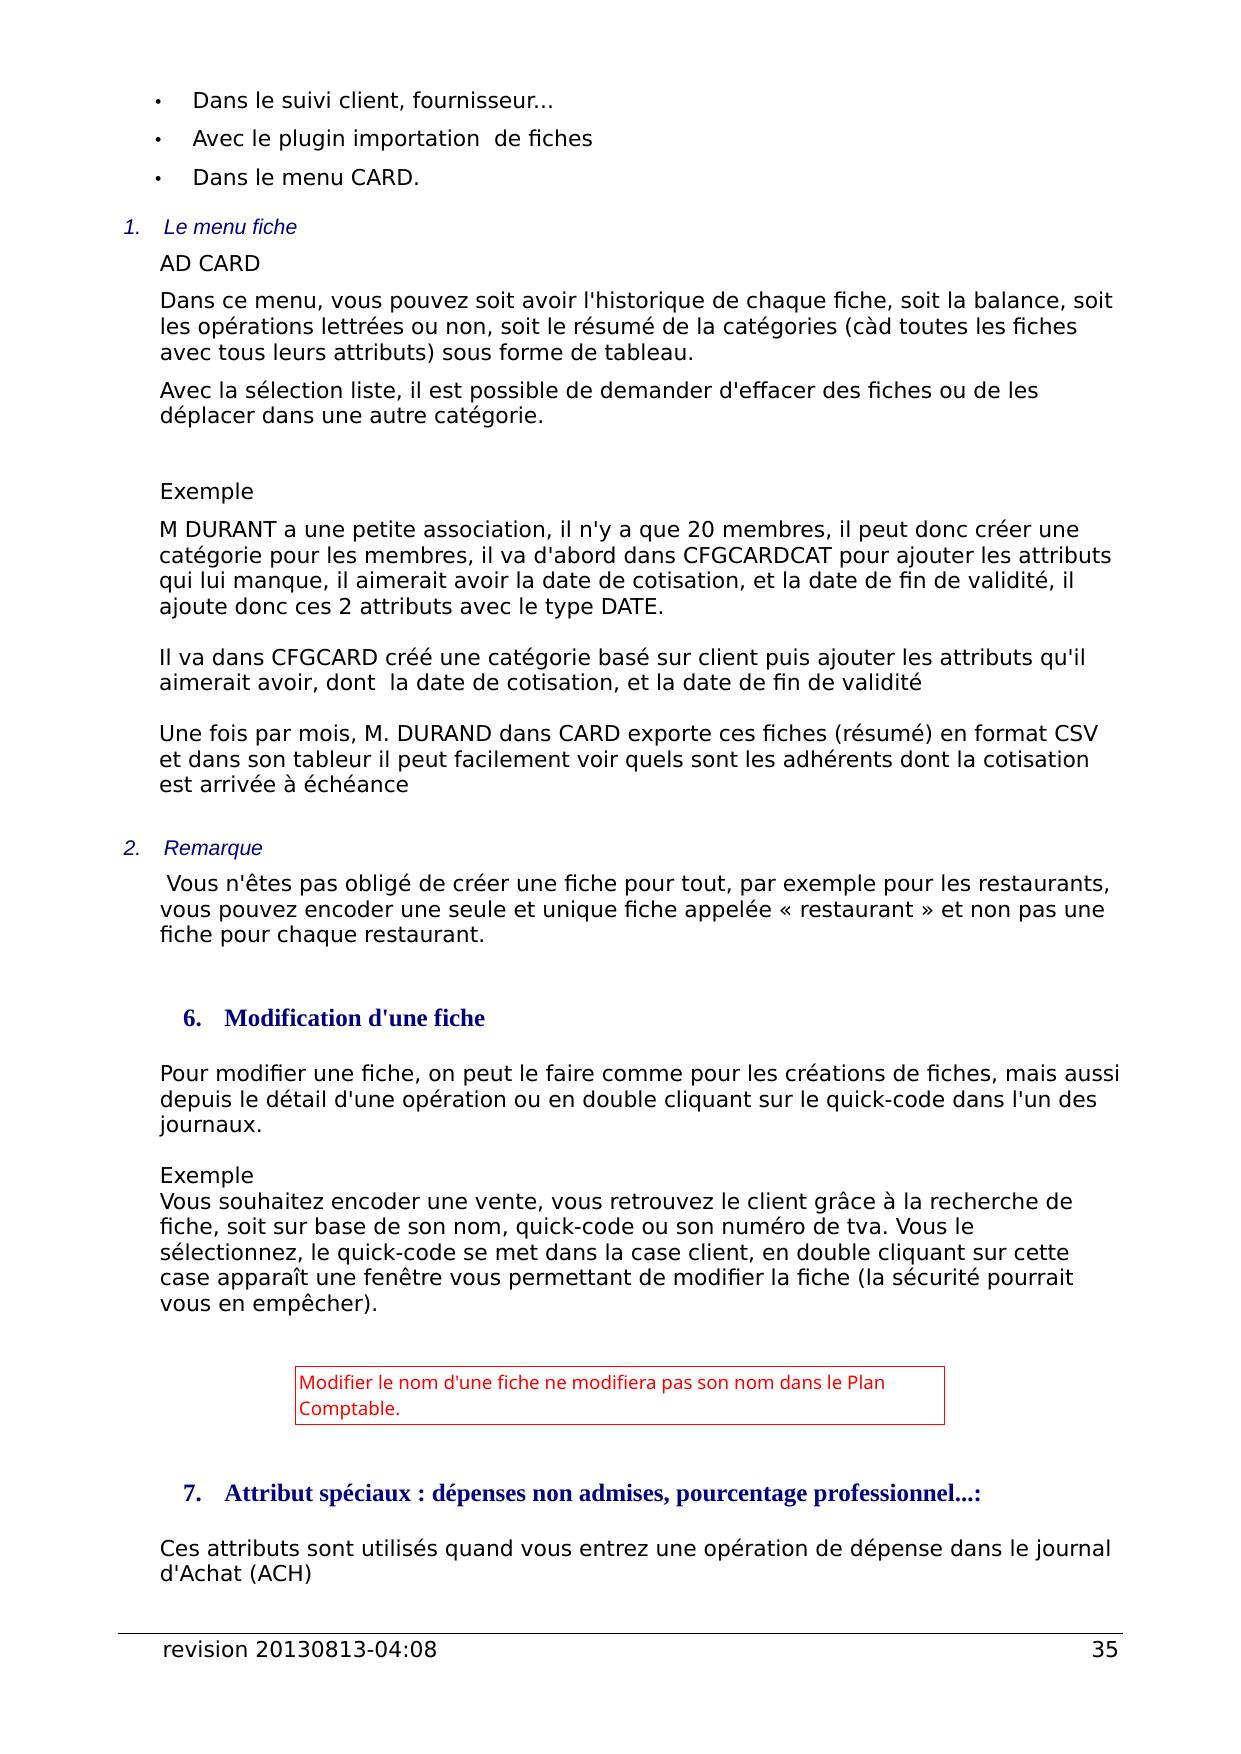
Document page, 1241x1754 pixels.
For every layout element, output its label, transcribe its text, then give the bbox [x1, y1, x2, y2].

list Dans le menu CARD. [155, 164, 1123, 190]
list Dans le suivi client, fournisseur... [155, 88, 1123, 114]
text Exemple [159, 1163, 1123, 1189]
text Il va dans CFGCARD créé une catégorie basé sur client puis ajouter les attributs qu'il aimerait avoir, dont la date de cotisation, et la date de fin de validité [159, 645, 1123, 696]
text Pour modifier une fiche, on peut le faire comme pour les créations de fiches, mais aussi depuis le détail d'une opération ou en double cliquant sur le quick-code dans l'un des journaux. [159, 1061, 1123, 1138]
text Dans ce menu, vous pouvez soit avoir l'historique de chaque fiche, soit la balance, soit les opérations lettrées ou non, soit le résumé de la catégories (càd toutes les fiches avec tous leurs attributs) sous forme de tableau. [159, 289, 1123, 365]
subtitle Attribut spéciaux : dépenses non admises, pourcentage professionnel...: [177, 1478, 1123, 1507]
text AD CARD [159, 251, 1123, 276]
text Vous souhaitez encoder une vente, vous retrouvez le client grâce à la recherche de fiche, soit sur base de son nom, quick-code ou son numéro de tva. Vous le sélectionnez, le quick-code se met dans la case client, en double cliquant sur cette case apparaît une fenêtre vous permettant de modifier la fiche (la sécurité pourrait vous en empêcher). [159, 1189, 1123, 1317]
subtitle Le menu fiche [117, 214, 1123, 239]
text Avec la sélection liste, il est possible de demander d'effacer des fiches ou de les déplacer dans une autre catégorie. [159, 378, 1123, 429]
text Une fois par mois, M. DURAND dans CARD exporte ces fiches (résumé) en format CSV et dans son tableur il peut facilement voir quels sont les adhérents dont la cotisation est arrivée à échéance [159, 721, 1123, 823]
text Exemple [159, 479, 1123, 505]
subtitle Remarque [117, 835, 1123, 860]
subtitle Modification d'une fiche [177, 1003, 1123, 1032]
text M DURANT a une petite association, il n'y a que 20 membres, il peut donc créer une catégorie pour les membres, il va d'abord dans CFGCARDCAT pour ajouter les attributs qui lui manque, il aimerait avoir la date de cotisation, et la date de fin de validité, il ajoute donc ces 2 attributs avec le type DATE. [159, 517, 1123, 619]
list Avec le plugin importation de fiches [155, 127, 1123, 152]
text Modifier le nom d'une fiche ne modifiera pas son nom dans le Plan Comptable. [296, 1367, 944, 1424]
text Ces attributs sont utilisés quand vous entrez une opération de dépense dans le journal d'Achat (ACH) [159, 1536, 1123, 1587]
text Vous n'êtes pas obligé de créer une fiche pour tout, par exemple pour les restaurants, vous pouvez encoder une seule et unique fiche appelée « restaurant » et non pas une fiche pour chaque restaurant. [159, 872, 1123, 948]
